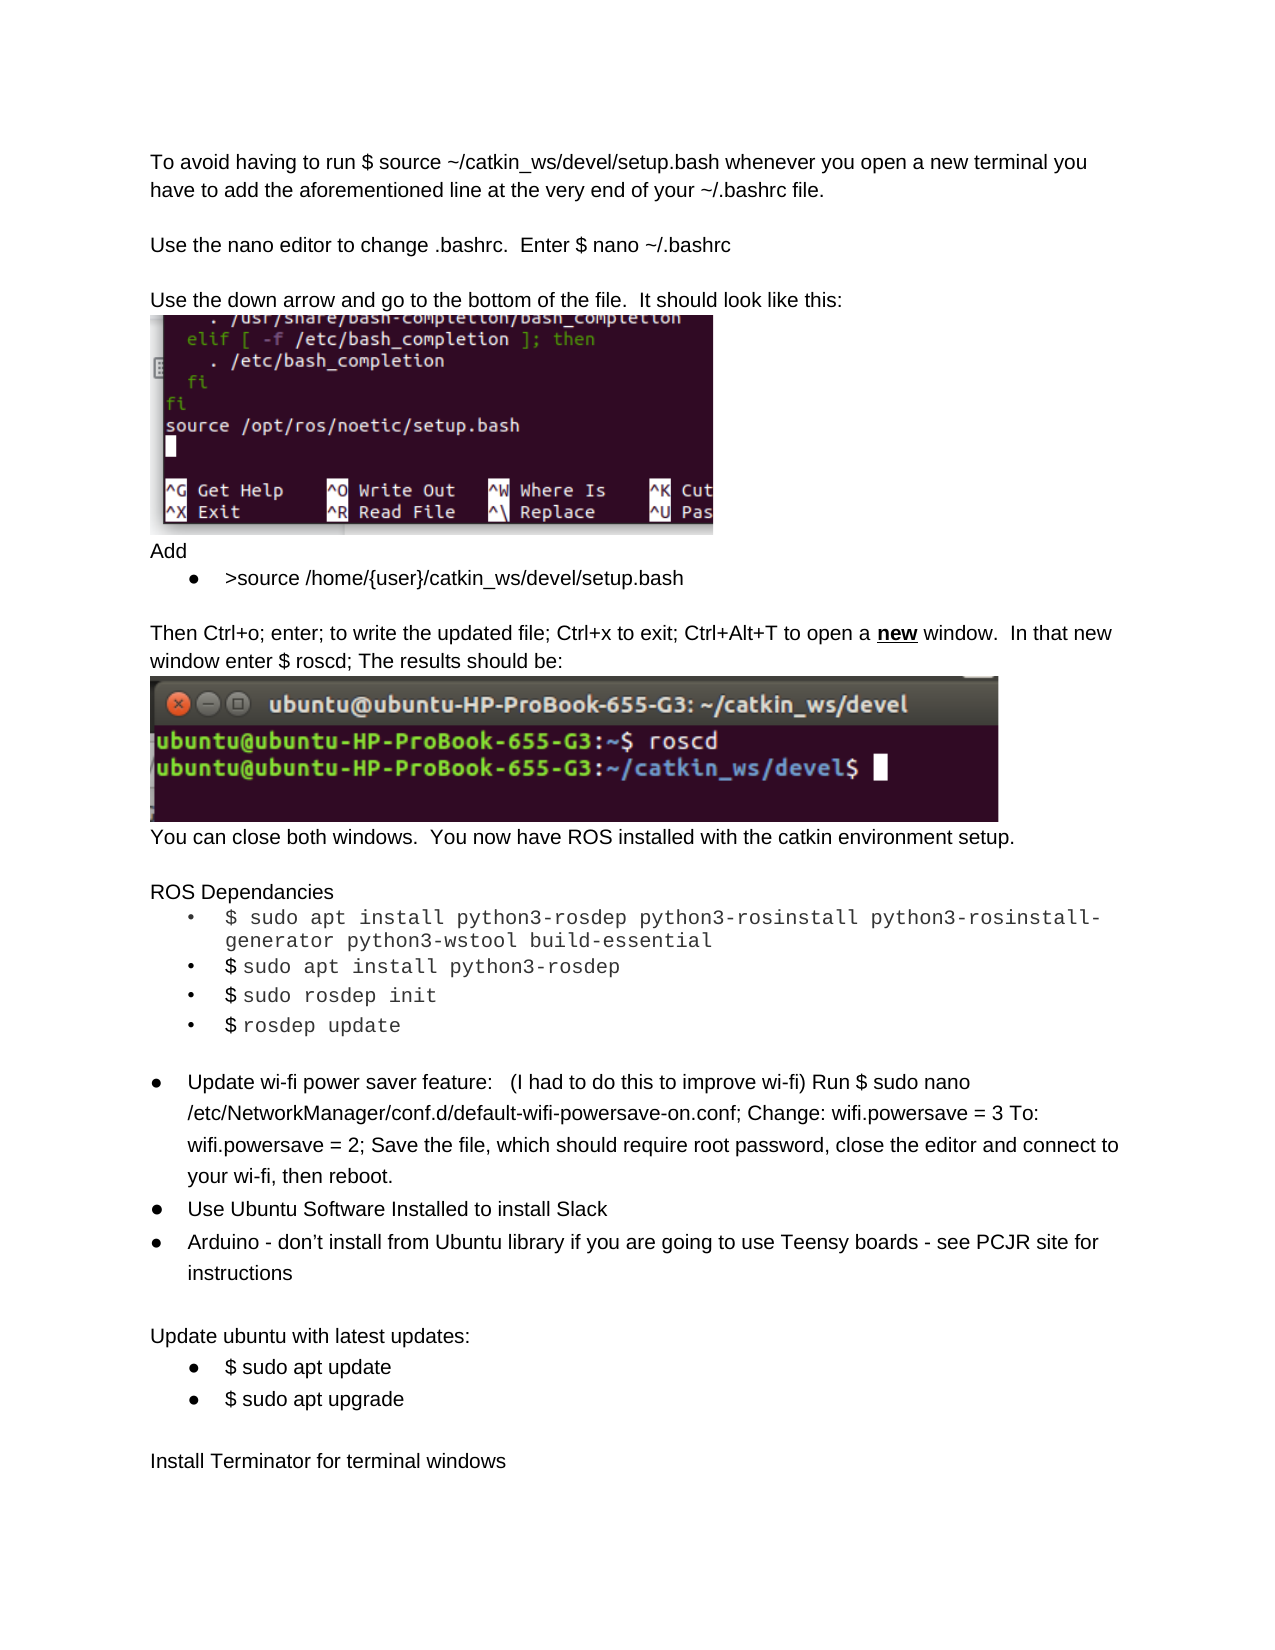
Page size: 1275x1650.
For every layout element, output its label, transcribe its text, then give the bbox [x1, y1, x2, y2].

text Install Terminator for terminal windows [150, 1449, 1125, 1473]
list $ sudo apt update [187, 1355, 1125, 1379]
text Use the nano editor to change .bashrc. Enter $ nano ~/.bashrc [150, 232, 1125, 256]
text You can close both windows. You now have ROS installed with the catkin environment setup. [150, 825, 1125, 849]
list Use Ubuntu Software Installed to install Slack [150, 1195, 1125, 1222]
text To avoid having to run $ source ~/catkin_ws/devel/setup.bash whenever you open a new terminal you have to add the aforementioned line at the very end of your ~/.bashrc file. [150, 150, 1125, 201]
list $ sudo rosdep init [187, 983, 1125, 1009]
list $ sudo apt install python3-rosdep python3-rosinstall python3-rosinstall-generator python3-wstool build-essential [187, 908, 1125, 954]
text Add [150, 538, 1125, 562]
list >source /home/{user}/catkin_ws/devel/setup.bash [187, 566, 1125, 590]
text Update ubuntu with latest updates: [150, 1324, 1125, 1348]
list $ rosdep update [187, 1013, 1125, 1038]
list Update wi-fi power saver feature: (I had to do this to improve wi-fi) Run $ sudo nano /etc/NetworkManager/conf.d/default-wifi-powersave-on.conf; Change: wifi.powersave = 3 To: wifi.powersave = 2; Save the file, which should require root password, close the editor and connect to your wi-fi, then reboot. [150, 1070, 1125, 1188]
text Then Ctrl+o; enter; to write the updated file; Ctrl+x to exit; Ctrl+Alt+T to open a new window. In that new window enter $ roscd; The results should be: [150, 621, 1125, 672]
list $ sudo apt upgrade [187, 1387, 1125, 1411]
text Use the down arrow and go to the bottom of the file. It should look like this: [150, 287, 1125, 311]
picture [150, 315, 714, 535]
text ROS Dependancies [150, 880, 1125, 904]
picture [150, 676, 999, 822]
list $ sudo apt install python3-rosdep [187, 954, 1125, 979]
list Arduino - don’t install from Ubuntu library if you are going to use Teensy boards - see PCJR site for instructions [150, 1230, 1125, 1285]
